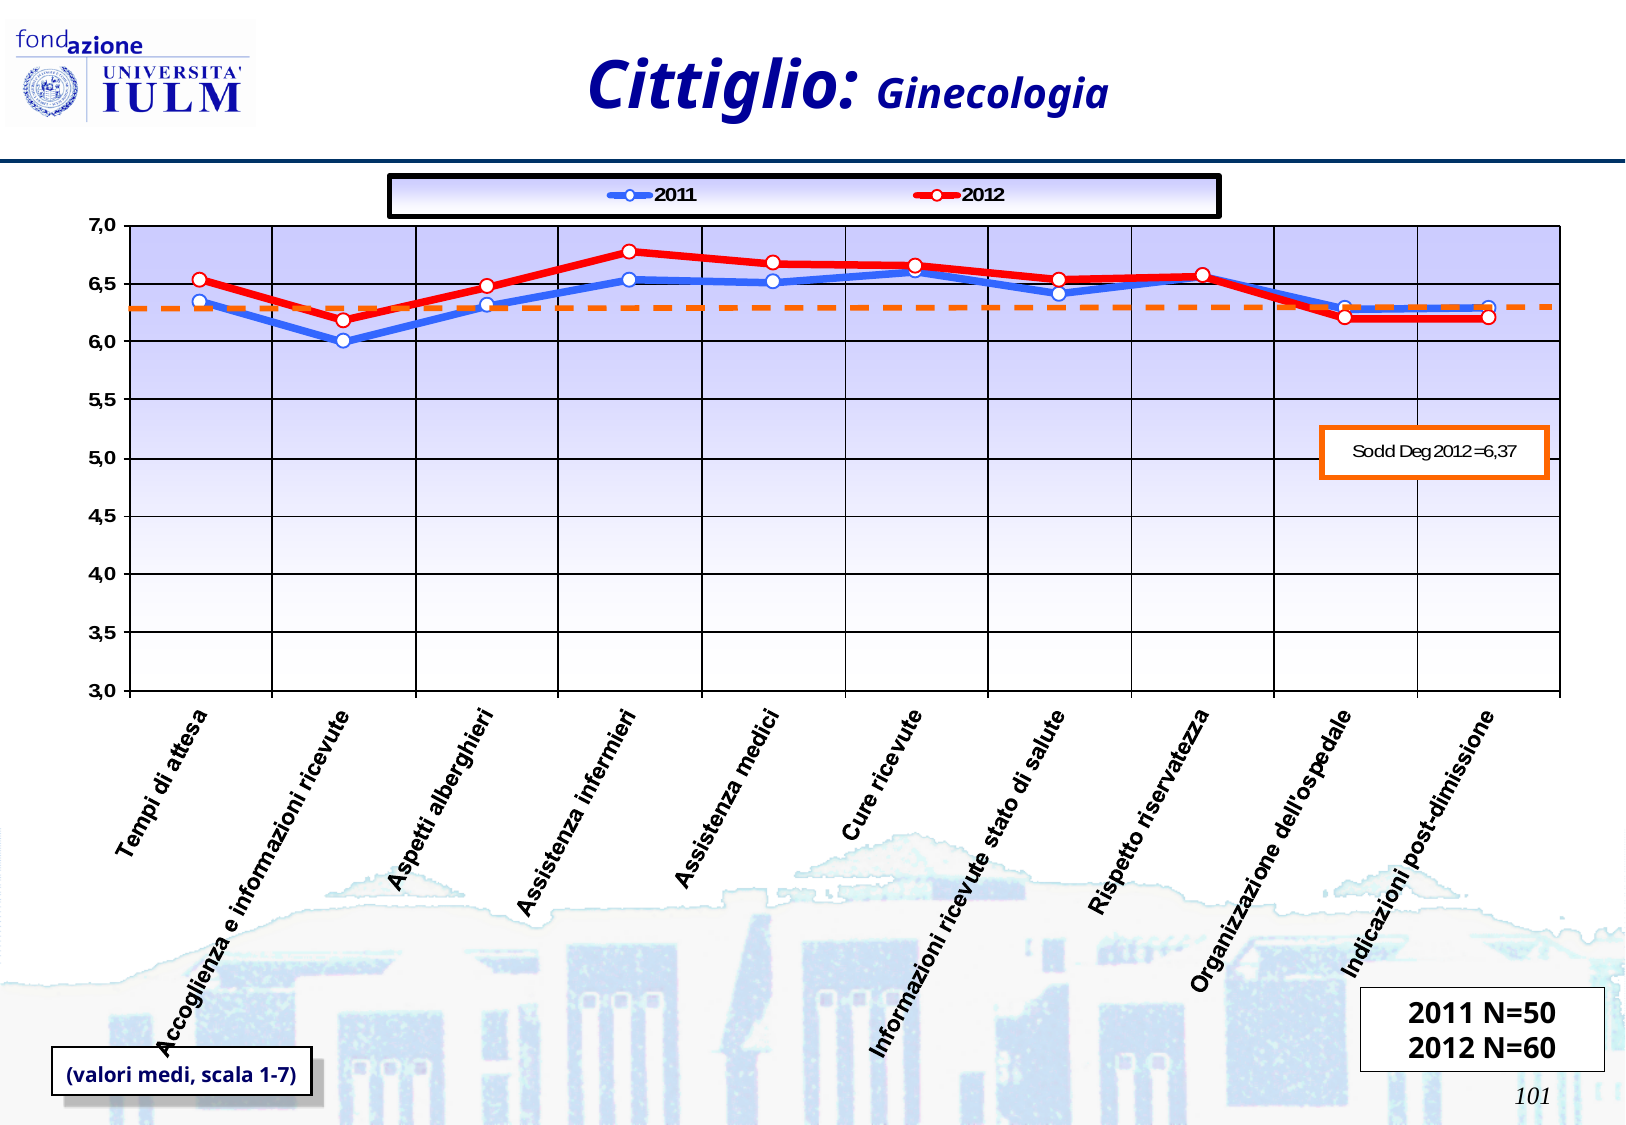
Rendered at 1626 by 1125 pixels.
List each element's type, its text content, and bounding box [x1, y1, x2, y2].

text_box Cittiglio: Ginecologia [304, 18, 1392, 144]
picture [46, 162, 1564, 1108]
picture [5, 19, 256, 127]
text_box 2011 N=50 2012 N=60 [1360, 987, 1605, 1072]
